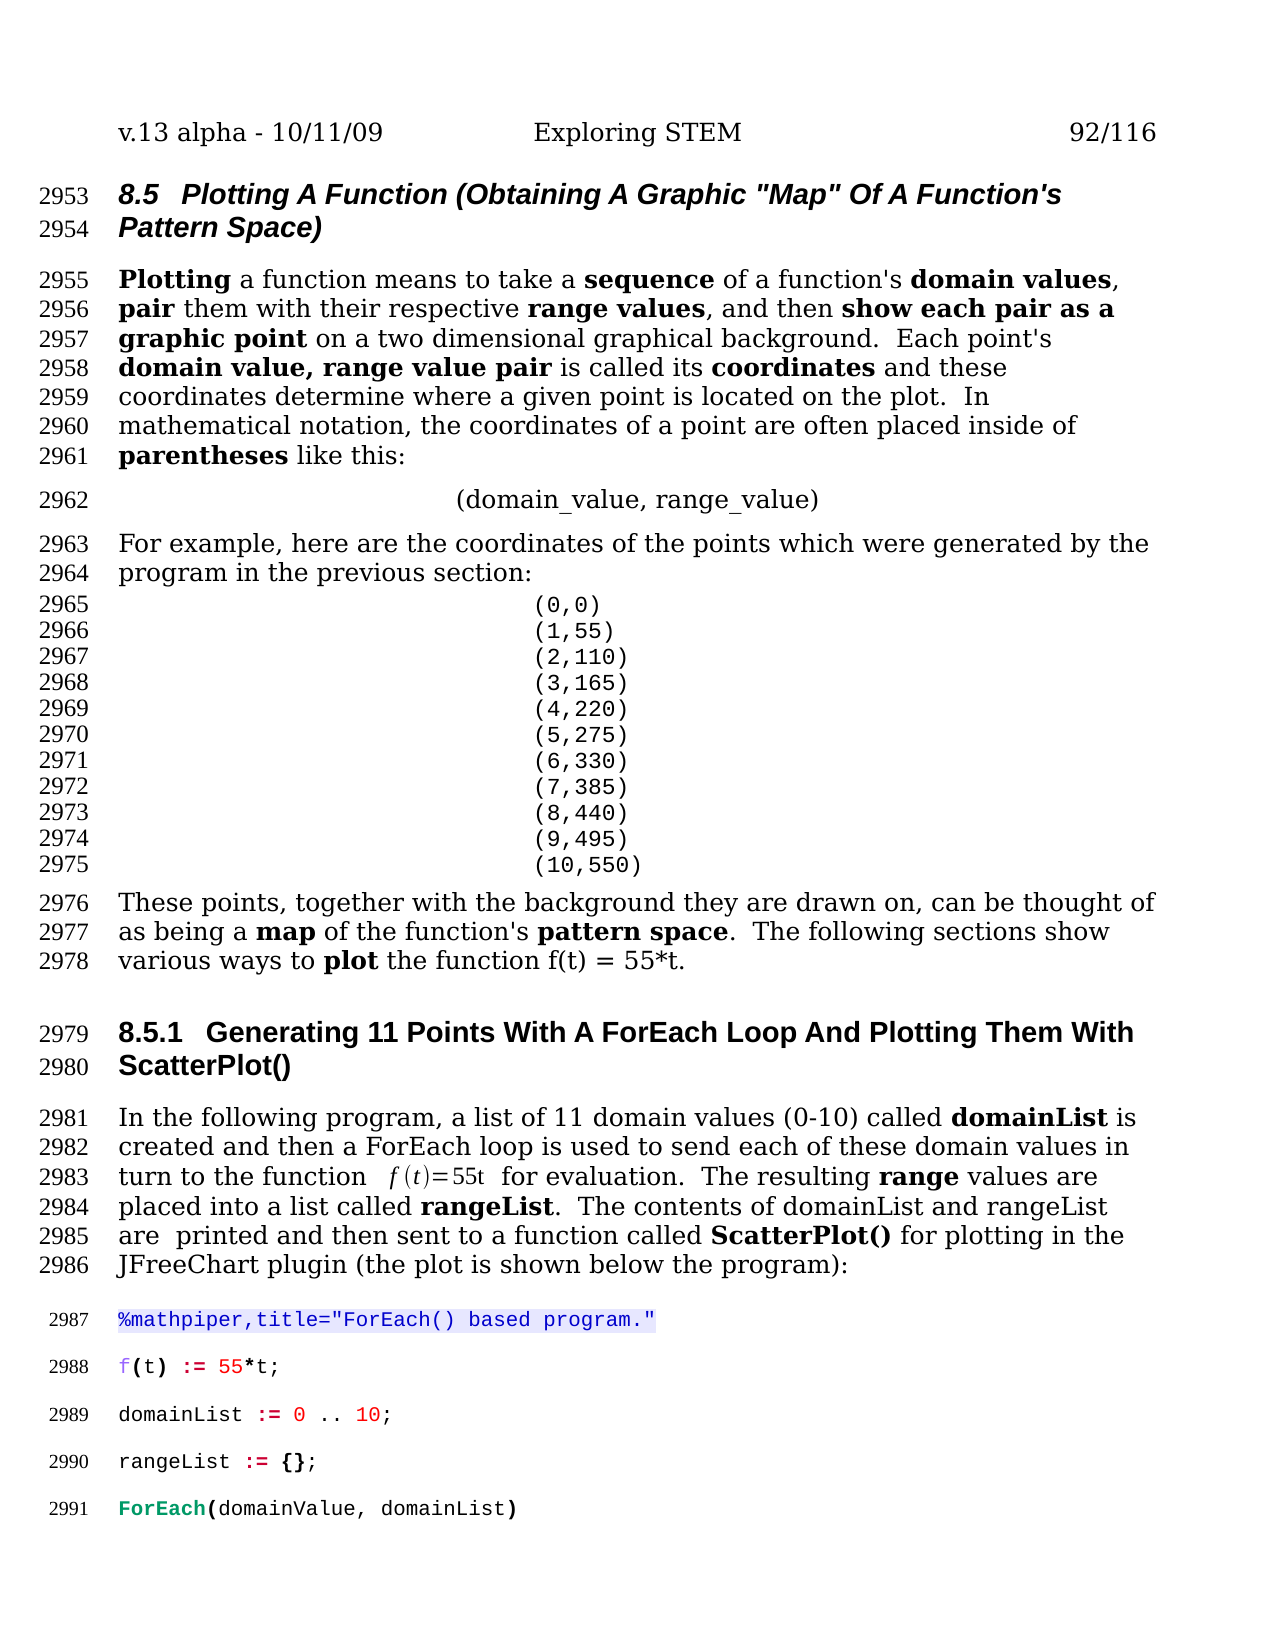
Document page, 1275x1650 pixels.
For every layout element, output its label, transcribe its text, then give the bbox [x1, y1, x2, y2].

text (4,220) [533, 697, 1157, 723]
text (5,275) [533, 723, 1157, 749]
text (7,385) [533, 775, 1157, 801]
text (domain_value, range_value) [118, 485, 1157, 514]
text (8,440) [533, 801, 1157, 827]
text f(t) := 55*t; [118, 1356, 1157, 1380]
subtitle Plotting A Function (Obtaining A Graphic "Map" Of A Function's Pattern Space) [118, 177, 1157, 244]
text (10,550) [533, 853, 1157, 879]
subtitle Generating 11 Points With A ForEach Loop And Plotting Them With ScatterPlot() [118, 1015, 1157, 1082]
text ForEach(domainValue, domainList) [118, 1498, 1157, 1522]
text For example, here are the coordinates of the points which were generated by the program in the previous section: [118, 529, 1157, 587]
text rangeList := {}; [118, 1451, 1157, 1474]
text These points, together with the background they are drawn on, can be thought of as being a map of the function's pattern space. The following sections show various ways to plot the function f(t) = 55*t. [118, 888, 1157, 976]
text (2,110) [533, 645, 1157, 671]
text %mathpiper,title="ForEach() based program." [118, 1309, 1157, 1333]
text domainList := 0 .. 10; [118, 1404, 1157, 1427]
text (9,495) [533, 827, 1157, 853]
text (3,165) [533, 671, 1157, 697]
text In the following program, a list of 11 domain values (0-10) called domainList is created and then a ForEach loop is used to send each of these domain values in turn to the functionfor evaluation. The resulting range values are placed into a list called rangeList. The contents of domainList and rangeList are printed and then sent to a function called ScatterPlot() for plotting in the JFreeChart plugin (the plot is shown below the program): [118, 1103, 1157, 1279]
text (0,0) [533, 593, 1157, 619]
text (6,330) [533, 749, 1157, 775]
text (1,55) [533, 619, 1157, 645]
text Plotting a function means to take a sequence of a function's domain values, pair them with their respective range values, and then show each pair as a graphic point on a two dimensional graphical background. Each point's domain value, range value pair is called its coordinates and these coordinates determine where a given point is located on the plot. In mathematical notation, the coordinates of a point are often placed inside of parentheses like this: [118, 265, 1157, 470]
